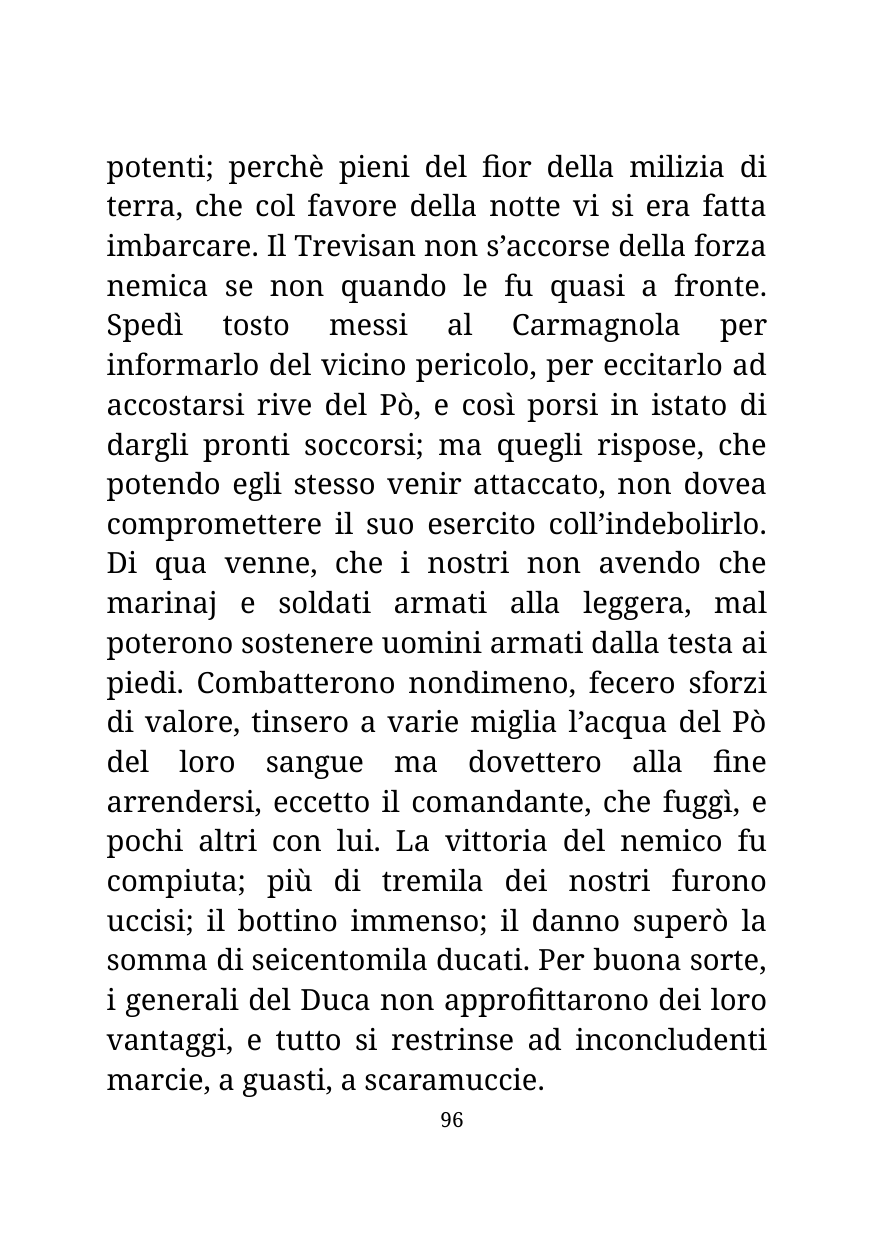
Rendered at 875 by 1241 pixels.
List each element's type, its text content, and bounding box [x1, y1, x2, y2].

text potenti; perchè pieni del fior della milizia di terra, che col favore della notte vi si era fatta imbarcare. Il Trevisan non s’accorse della forza nemica se non quando le fu quasi a fronte. Spedì tosto messi al Carmagnola per informarlo del vicino pericolo, per eccitarlo ad accostarsi rive del Pò, e così porsi in istato di dargli pronti soccorsi; ma quegli rispose, che potendo egli stesso venir attaccato, non dovea compromettere il suo esercito coll’indebolirlo. Di qua venne, che i nostri non avendo che marinaj e soldati armati alla leggera, mal poterono sostenere uomini armati dalla testa ai piedi. Combatterono nondimeno, fecero sforzi di valore, tinsero a varie miglia l’acqua del Pò del loro sangue ma dovettero alla fine arrendersi, eccetto il comandante, che fuggì, e pochi altri con lui. La vittoria del nemico fu compiuta; più di tremila dei nostri furono uccisi; il bottino immenso; il danno superò la somma di seicentomila ducati. Per buona sorte, i generali del Duca non approfittarono dei loro vantaggi, e tutto si restrinse ad inconcludenti marcie, a guasti, a scaramuccie. [106, 146, 768, 1098]
